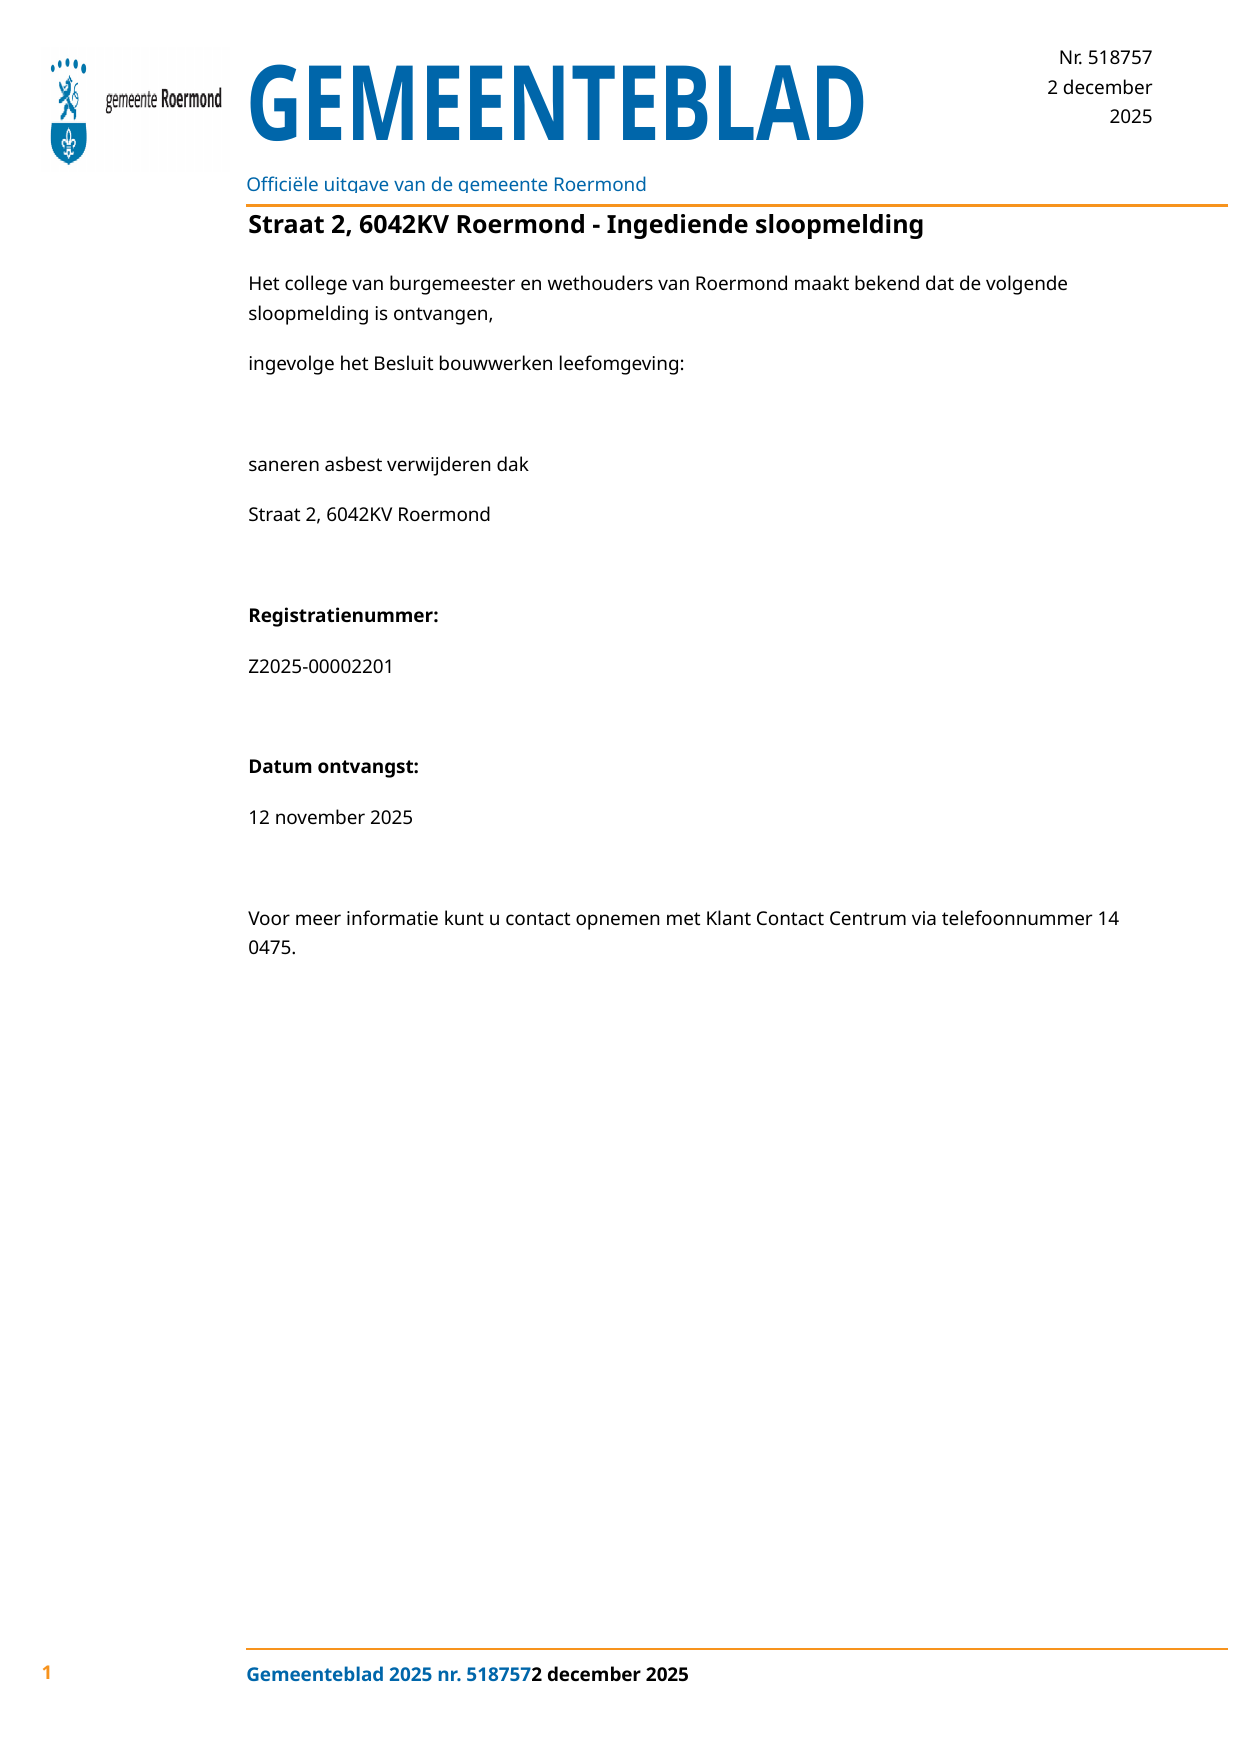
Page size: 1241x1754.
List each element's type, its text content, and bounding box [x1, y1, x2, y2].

text Straat 2, 6042KV Roermond - Ingediende sloopmelding [248, 207, 1152, 241]
text Datum ontvangst: [248, 754, 1152, 779]
text Z2025-00002201 [248, 653, 1152, 678]
text 12 november 2025 [248, 804, 1152, 830]
text Voor meer informatie kunt u contact opnemen met Klant Contact Centrum via telefoonnummer 14 0475. [248, 905, 1152, 960]
text Registratienummer: [248, 602, 1152, 628]
text ingevolge het Besluit bouwwerken leefomgeving: [248, 350, 1152, 376]
text saneren asbest verwijderen dak [248, 451, 1152, 477]
picture [41, 47, 231, 172]
text Straat 2, 6042KV Roermond [248, 502, 1152, 527]
text Het college van burgemeester en wethouders van Roermond maakt bekend dat de volgende sloopmelding is ontvangen, [248, 270, 1152, 326]
